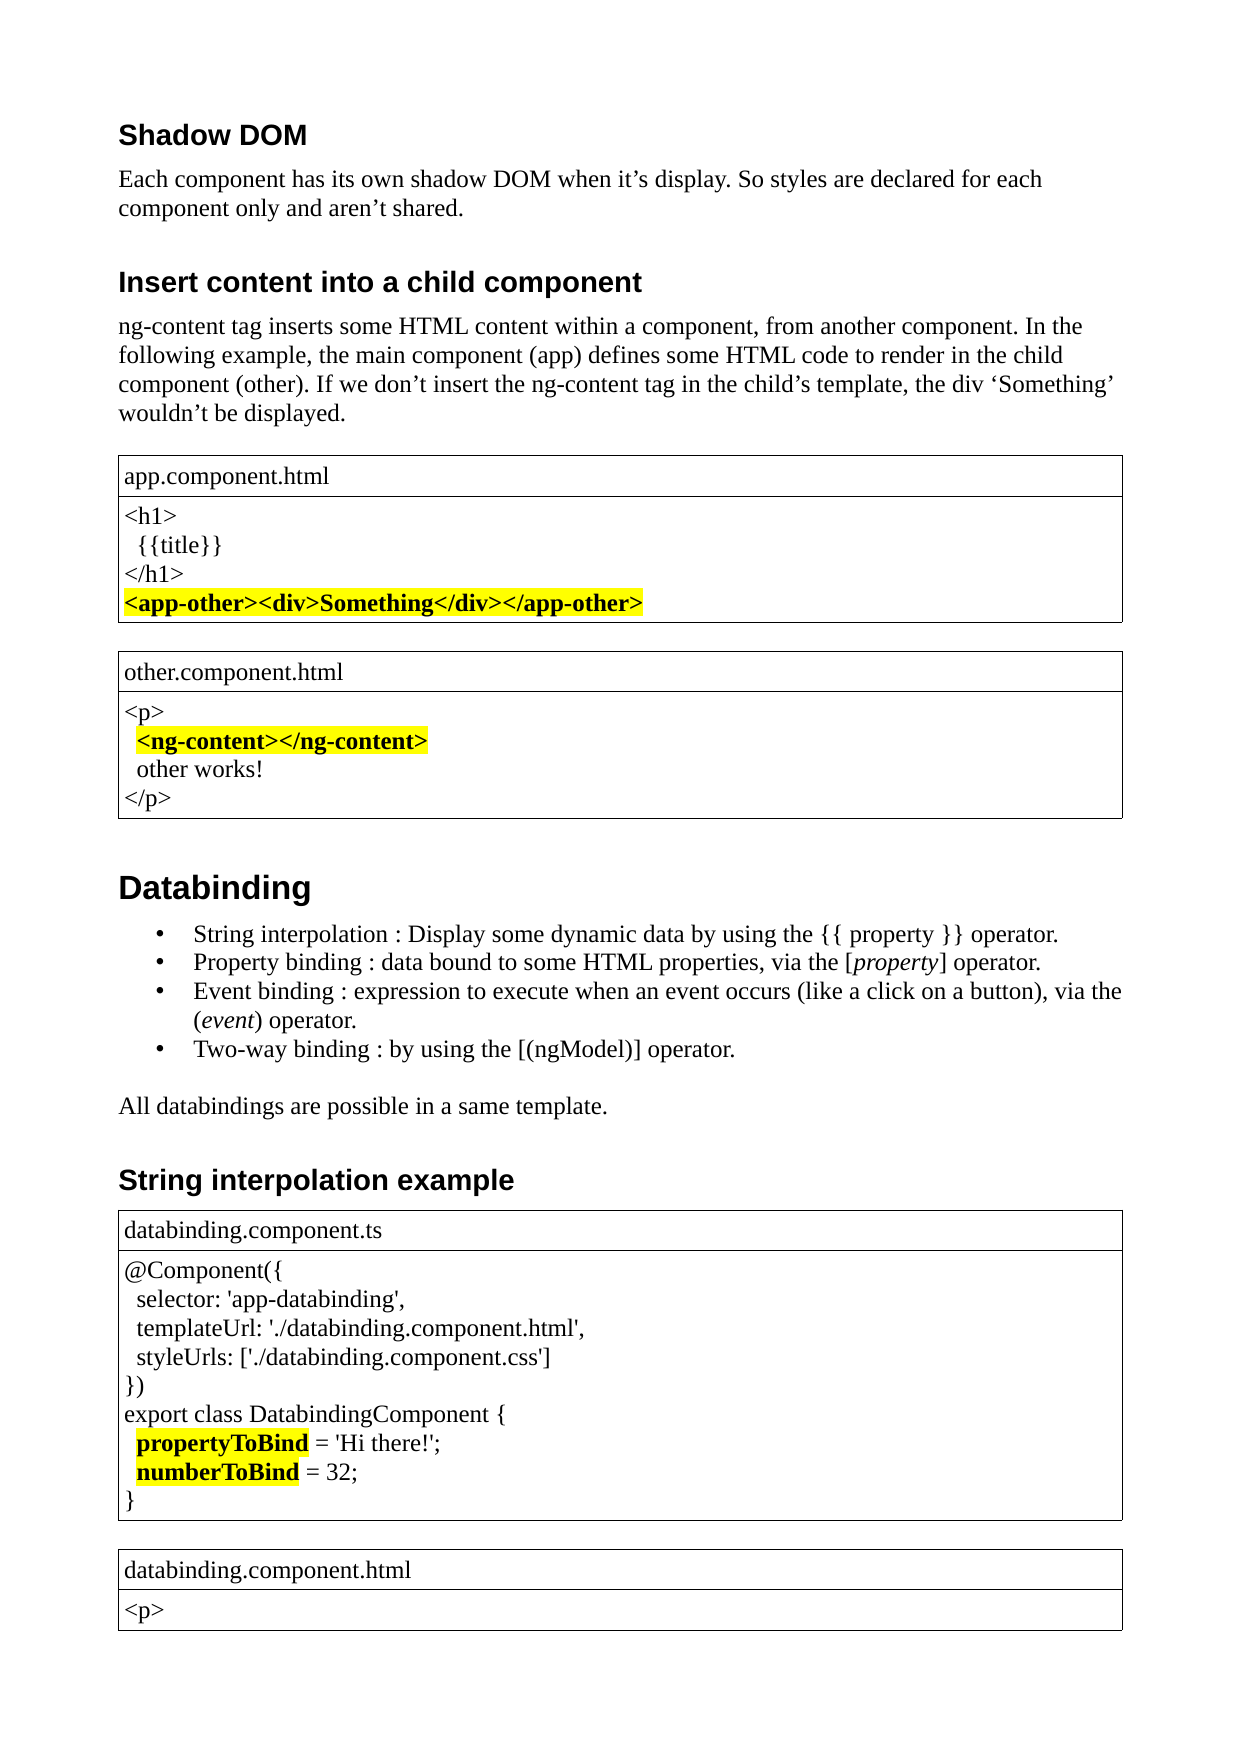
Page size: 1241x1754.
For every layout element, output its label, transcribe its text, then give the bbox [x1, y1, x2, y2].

subtitle Shadow DOM [118, 118, 1122, 152]
subtitle Databinding [118, 867, 1122, 906]
table_header other.component.html [119, 652, 1122, 691]
subtitle Insert content into a child component [118, 265, 1122, 299]
text Each component has its own shadow DOM when it’s display. So styles are declared for each component only and aren’t shared. [118, 164, 1122, 222]
table_cell <h1> {{title}} </h1> <app-other><div>Something</div></app-other> [119, 497, 1122, 622]
list String interpolation : Display some dynamic data by using the {{ property }} operator. [156, 919, 1122, 947]
text All databindings are possible in a same template. [118, 1091, 1122, 1120]
table_cell <p> [119, 1590, 1122, 1629]
list Event binding : expression to execute when an event occurs (like a click on a button), via the (event) operator. [156, 976, 1122, 1034]
table_header databinding.component.html [119, 1550, 1122, 1589]
table_header databinding.component.ts [119, 1211, 1122, 1250]
subtitle String interpolation example [118, 1163, 1122, 1197]
table_cell <p> <ng-content></ng-content> other works! </p> [119, 692, 1122, 818]
text ng-content tag inserts some HTML content within a component, from another component. In the following example, the main component (app) defines some HTML code to render in the child component (other). If we don’t insert the ng-content tag in the child’s template, the div ‘Something’ wouldn’t be displayed. [118, 311, 1122, 426]
list Property binding : data bound to some HTML properties, via the [property] operator. [156, 947, 1122, 976]
table_header app.component.html [119, 456, 1122, 496]
list Two-way binding : by using the [(ngModel)] operator. [156, 1034, 1122, 1062]
table_cell @Component({ selector: 'app-databinding', templateUrl: './databinding.component.html', styleUrls: ['./databinding.component.css'] }) export class DatabindingComponent { propertyToBind = 'Hi there!'; numberToBind = 32; } [119, 1251, 1122, 1520]
